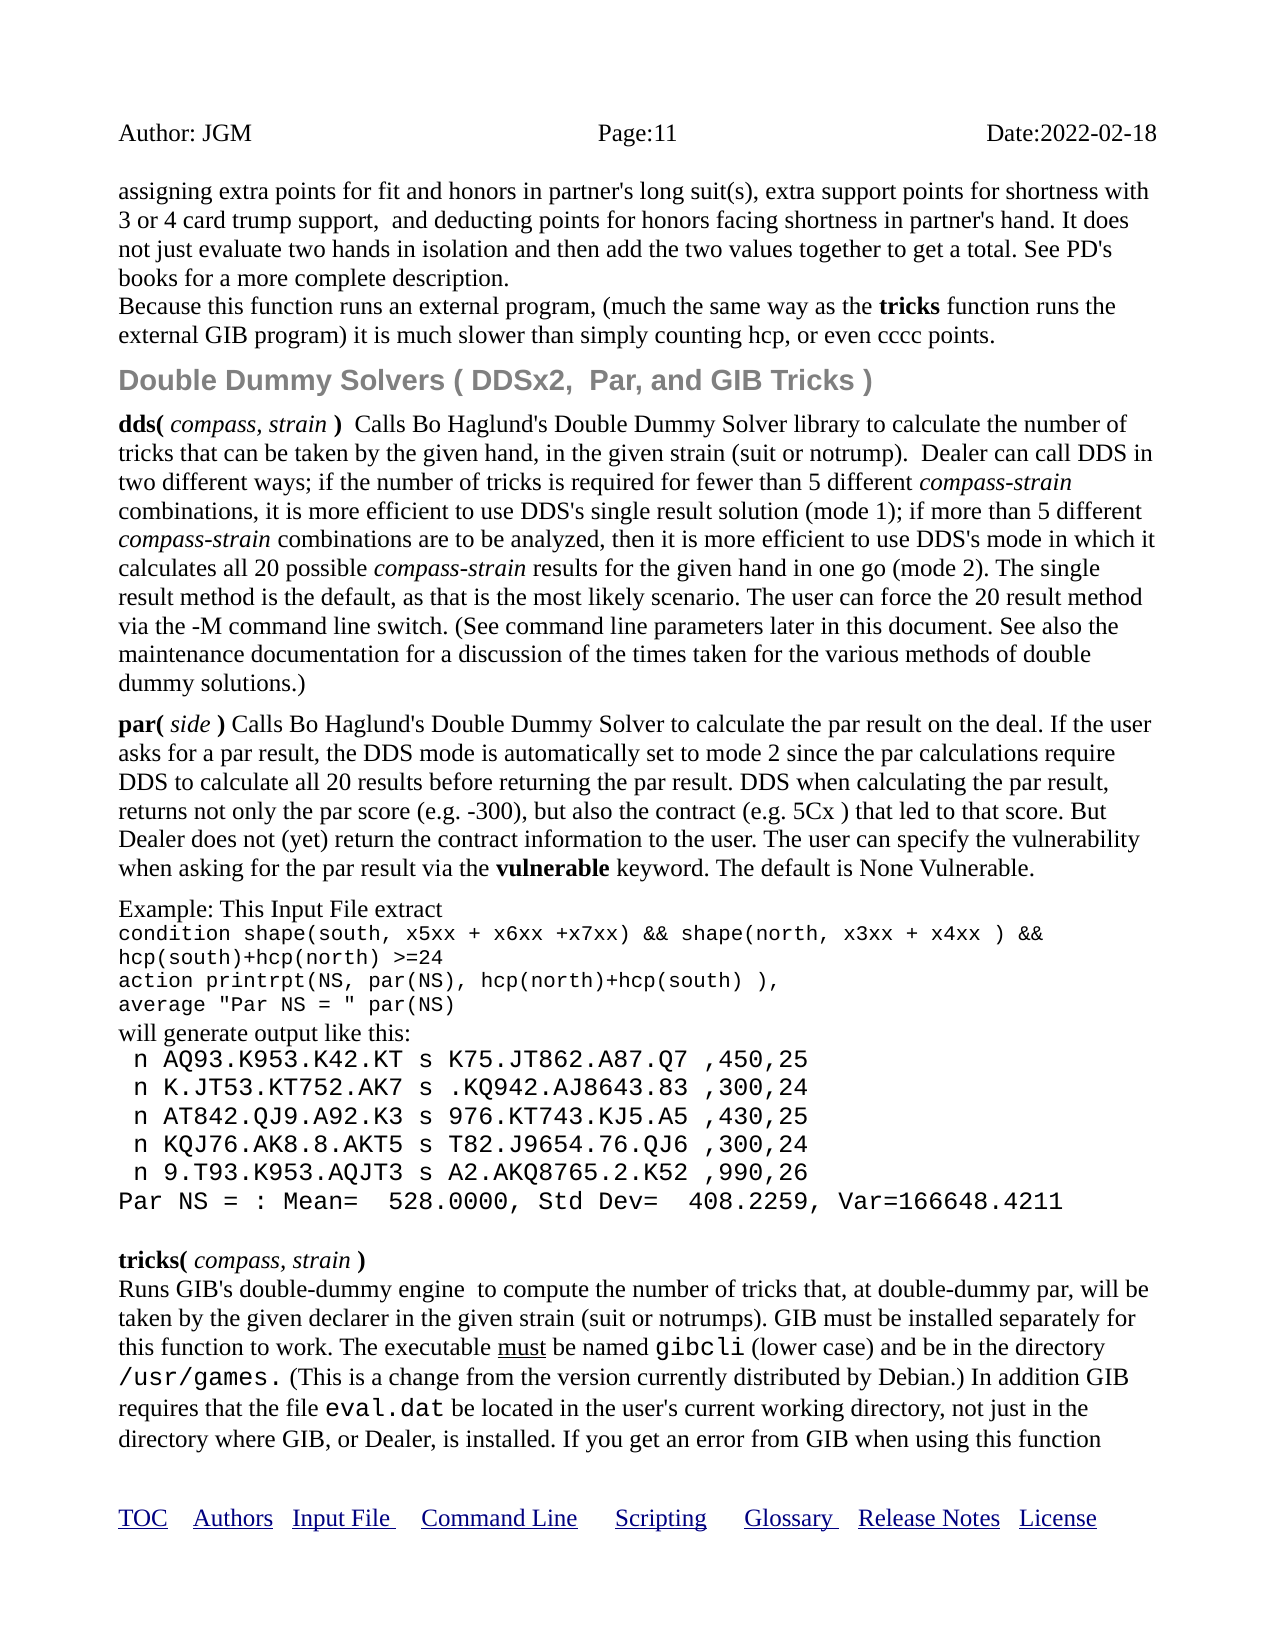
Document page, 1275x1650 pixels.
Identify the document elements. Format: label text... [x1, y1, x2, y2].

text Example: This Input File extract [118, 894, 1157, 923]
text par( side ) Calls Bo Haglund's Double Dummy Solver to calculate the par result on the deal. If the user asks for a par result, the DDS mode is automatically set to mode 2 since the par calculations require DDS to calculate all 20 results before returning the par result. DDS when calculating the par result, returns not only the par score (e.g. -300), but also the contract (e.g. 5Cx ) that led to that score. But Dealer does not (yet) return the contract information to the user. The user can specify the vulnerability when asking for the par result via the vulnerable keyword. The default is None Vulnerable. [118, 709, 1157, 882]
text Because this function runs an external program, (much the same way as the tricks function runs the external GIB program) it is much slower than simply counting hcp, or even cccc points. [118, 291, 1157, 349]
text assigning extra points for fit and honors in partner's long suit(s), extra support points for shortness with 3 or 4 card trump support, and deducting points for honors facing shortness in partner's hand. It does not just evaluate two hands in isolation and then add the two values together to get a total. See PD's books for a more complete description. [118, 176, 1157, 291]
text Par NS = : Mean= 528.0000, Std Dev= 408.2259, Var=166648.4211 [118, 1188, 1157, 1217]
text n AQ93.K953.K42.KT s K75.JT862.A87.Q7 ,450,25 [118, 1047, 1157, 1075]
text tricks( compass, strain ) [118, 1245, 1157, 1274]
text will generate output like this: [118, 1018, 1157, 1047]
text action printrpt(NS, par(NS), hcp(north)+hcp(south) ), [118, 971, 1157, 994]
text n AT842.QJ9.A92.K3 s 976.KT743.KJ5.A5 ,430,25 [118, 1103, 1157, 1132]
text condition shape(south, x5xx + x6xx +x7xx) && shape(north, x3xx + x4xx ) && hcp(south)+hcp(north) >=24 [118, 923, 1157, 971]
subtitle Double Dummy Solvers ( DDSx2, Par, and GIB Tricks ) [118, 363, 1157, 397]
text average "Par NS = " par(NS) [118, 994, 1157, 1018]
text Runs GIB's double-dummy engine to compute the number of tricks that, at double-dummy par, will be taken by the given declarer in the given strain (suit or notrumps). GIB must be installed separately for this function to work. The executable must be named gibcli (lower case) and be in the directory /usr/games. (This is a change from the version currently distributed by Debian.) In addition GIB requires that the file eval.dat be located in the user's current working directory, not just in the directory where GIB, or Dealer, is installed. If you get an error from GIB when using this function [118, 1274, 1157, 1453]
text n KQJ76.AK8.8.AKT5 s T82.J9654.76.QJ6 ,300,24 [118, 1132, 1157, 1160]
text dds( compass, strain ) Calls Bo Haglund's Double Dummy Solver library to calculate the number of tricks that can be taken by the given hand, in the given strain (suit or notrump). Dealer can call DDS in two different ways; if the number of tricks is required for fewer than 5 different compass-strain combinations, it is more efficient to use DDS's single result solution (mode 1); if more than 5 different compass-strain combinations are to be analyzed, then it is more efficient to use DDS's mode in which it calculates all 20 possible compass-strain results for the given hand in one go (mode 2). The single result method is the default, as that is the most likely scenario. The user can force the 20 result method via the -M command line switch. (See command line parameters later in this document. See also the maintenance documentation for a discussion of the times taken for the various methods of double dummy solutions.) [118, 409, 1157, 697]
text n 9.T93.K953.AQJT3 s A2.AKQ8765.2.K52 ,990,26 [118, 1160, 1157, 1188]
text n K.JT53.KT752.AK7 s .KQ942.AJ8643.83 ,300,24 [118, 1075, 1157, 1103]
